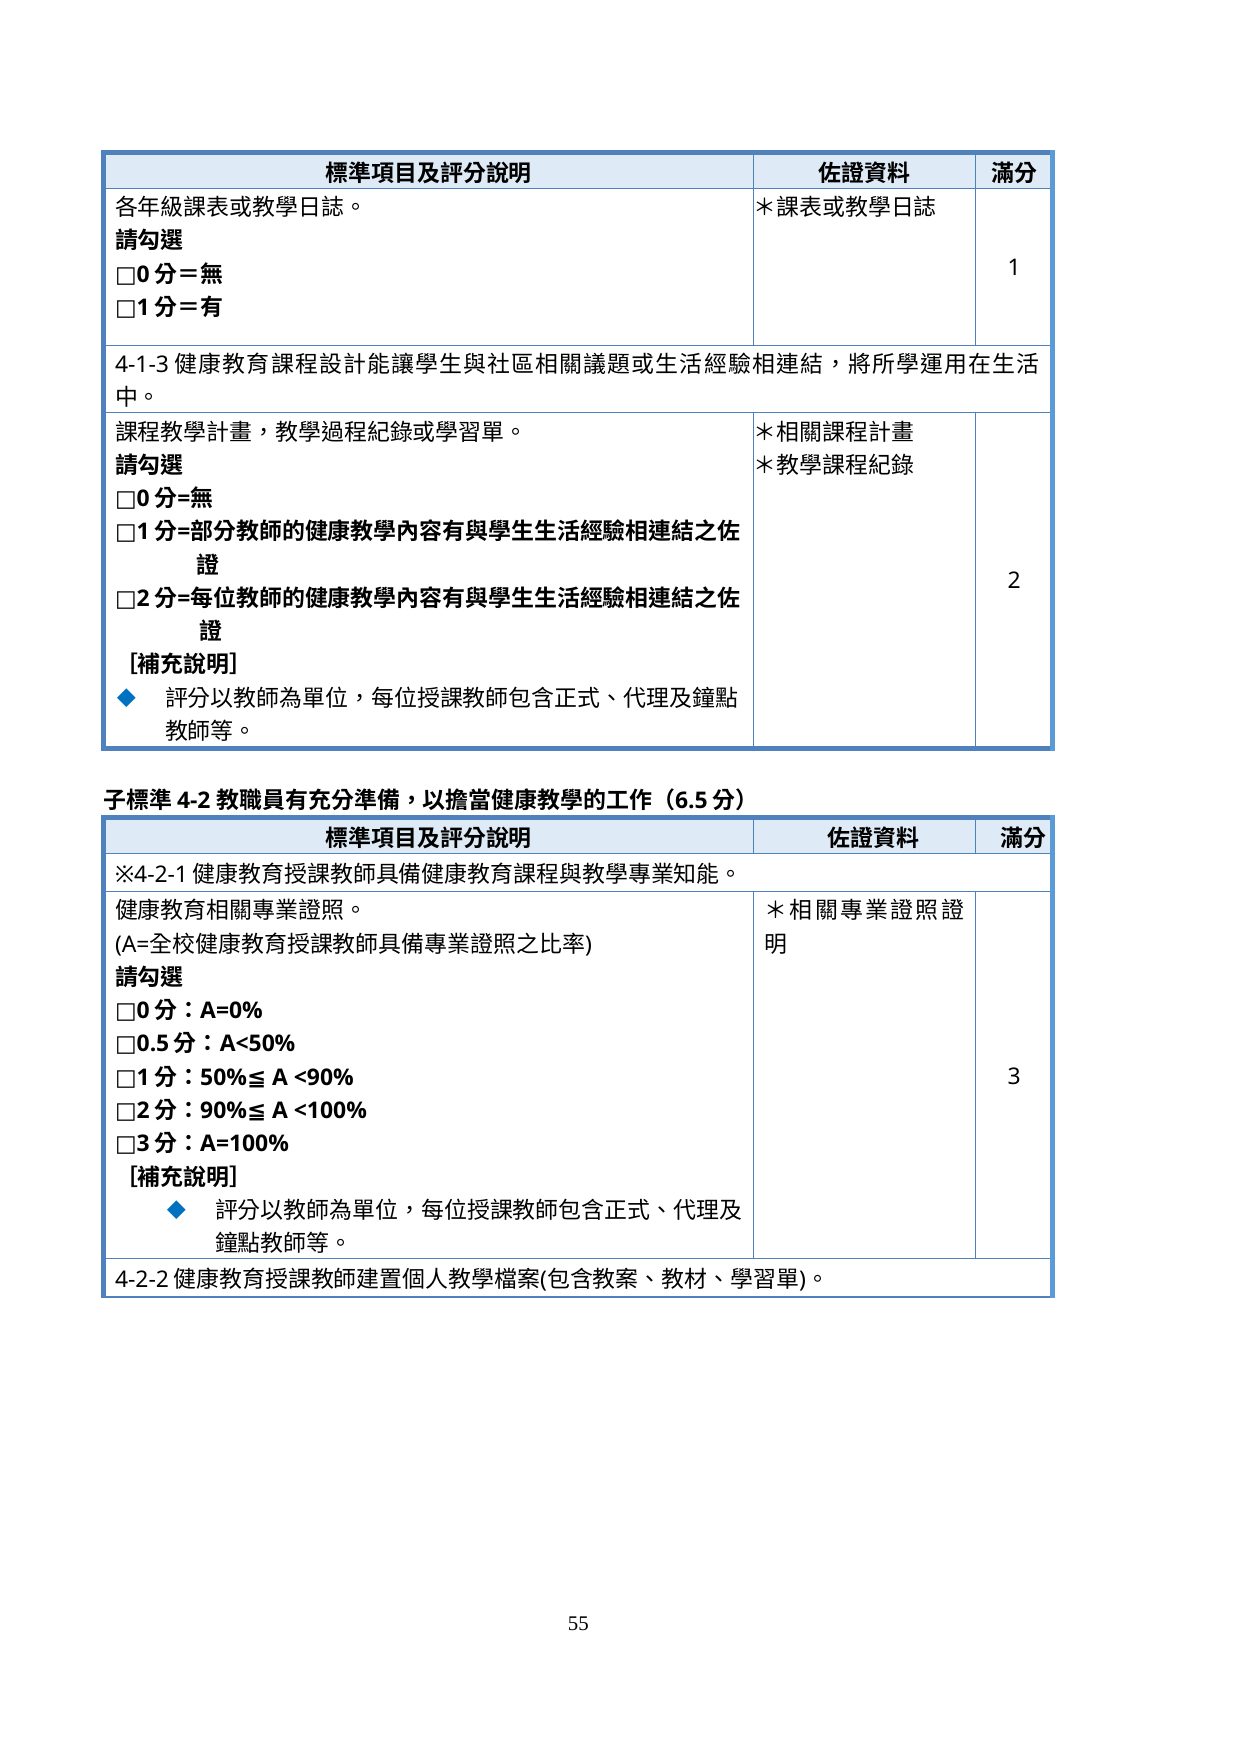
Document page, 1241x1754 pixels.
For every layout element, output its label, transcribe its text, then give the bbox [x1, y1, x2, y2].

table_cell ＊相關專業證照證明 [754, 892, 975, 1258]
table_cell ＊相關課程計畫 ＊教學課程紀錄 [754, 413, 975, 746]
table_header 標準項目及評分說明 [106, 820, 753, 853]
table_cell 4-1-3健康教育課程設計能讓學生與社區相關議題或生活經驗相連結，將所學運用在生活中。 [106, 346, 1050, 412]
table_cell 3 [976, 892, 1050, 1258]
table_header 標準項目及評分說明 [106, 155, 753, 188]
table_cell 4-2-2健康教育授課教師建置個人教學檔案(包含教案、教材、學習單)。 [106, 1259, 1050, 1296]
table_cell 各年級課表或教學日誌。 請勾選 □0分＝無 □1分＝有 [106, 189, 753, 345]
table_cell 健康教育相關專業證照。 (A=全校健康教育授課教師具備專業證照之比率) 請勾選 □0分：A=0% □0.5分：A<50% □1分：50%≦ A <90% □2分：90%≦ A <100% □3分：A=100% ［補充說明］ 評分以教師為單位，每位授課教師包含正式、代理及鐘點教師等。 [106, 892, 753, 1258]
table_cell ※4-2-1健康教育授課教師具備健康教育課程與教學專業知能。 [106, 854, 1050, 891]
table_header 滿分 [976, 155, 1050, 188]
table_cell ＊課表或教學日誌 [754, 189, 975, 345]
table_header 滿分 [976, 820, 1050, 853]
table_header 佐證資料 [754, 820, 975, 853]
table_cell 1 [976, 189, 1050, 345]
table_cell 課程教學計畫，教學過程紀錄或學習單。 請勾選 □0分=無 □1分=部分教師的健康教學內容有與學生生活經驗相連結之佐證 □2分=每位教師的健康教學內容有與學生生活經驗相連結之佐證 ［補充說明］ 評分以教師為單位，每位授課教師包含正式、代理及鐘點教師等。 [106, 413, 753, 746]
table_cell 2 [976, 413, 1050, 746]
text 子標準4-2 教職員有充分準備，以擔當健康教學的工作（6.5分） [103, 782, 1053, 815]
table_header 佐證資料 [754, 155, 975, 188]
